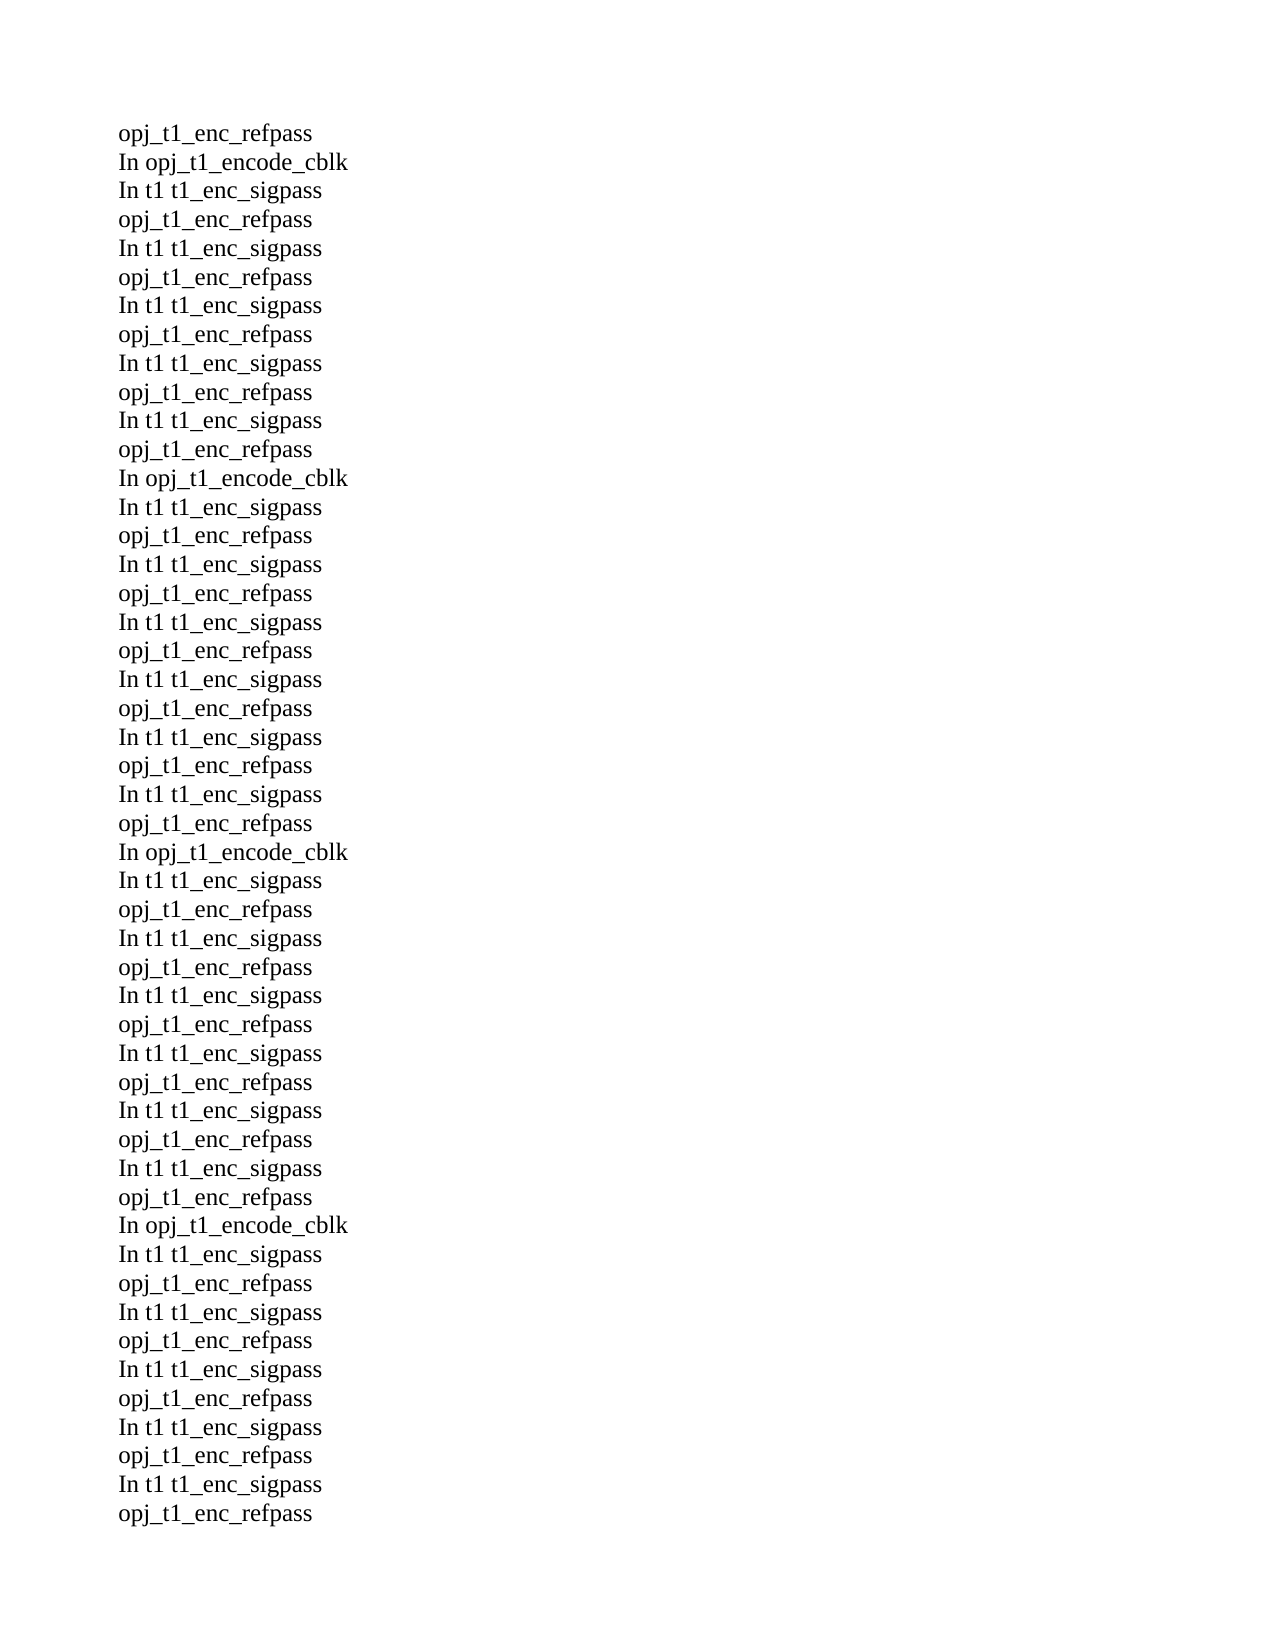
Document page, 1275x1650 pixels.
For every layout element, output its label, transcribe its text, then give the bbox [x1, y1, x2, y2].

text In t1 t1_enc_sigpass [118, 348, 1157, 377]
text In t1 t1_enc_sigpass [118, 722, 1157, 751]
text opj_t1_enc_refpass [118, 1383, 1157, 1412]
text opj_t1_enc_refpass [118, 808, 1157, 837]
text In t1 t1_enc_sigpass [118, 779, 1157, 808]
text opj_t1_enc_refpass [118, 434, 1157, 463]
text opj_t1_enc_refpass [118, 262, 1157, 291]
text opj_t1_enc_refpass [118, 118, 1157, 147]
text In t1 t1_enc_sigpass [118, 1469, 1157, 1498]
text In t1 t1_enc_sigpass [118, 1038, 1157, 1067]
text In opj_t1_encode_cblk [118, 463, 1157, 492]
text opj_t1_enc_refpass [118, 751, 1157, 779]
text In t1 t1_enc_sigpass [118, 981, 1157, 1009]
text opj_t1_enc_refpass [118, 636, 1157, 664]
text In t1 t1_enc_sigpass [118, 1412, 1157, 1441]
text opj_t1_enc_refpass [118, 1326, 1157, 1354]
text opj_t1_enc_refpass [118, 1009, 1157, 1038]
text In t1 t1_enc_sigpass [118, 1354, 1157, 1383]
text opj_t1_enc_refpass [118, 693, 1157, 722]
text opj_t1_enc_refpass [118, 894, 1157, 923]
text opj_t1_enc_refpass [118, 1124, 1157, 1153]
text opj_t1_enc_refpass [118, 319, 1157, 348]
text opj_t1_enc_refpass [118, 521, 1157, 549]
text opj_t1_enc_refpass [118, 952, 1157, 981]
text In t1 t1_enc_sigpass [118, 607, 1157, 636]
text In t1 t1_enc_sigpass [118, 549, 1157, 578]
text opj_t1_enc_refpass [118, 1182, 1157, 1211]
text In t1 t1_enc_sigpass [118, 664, 1157, 693]
text In t1 t1_enc_sigpass [118, 233, 1157, 262]
text opj_t1_enc_refpass [118, 204, 1157, 233]
text In t1 t1_enc_sigpass [118, 866, 1157, 894]
text In t1 t1_enc_sigpass [118, 1239, 1157, 1268]
text opj_t1_enc_refpass [118, 1067, 1157, 1096]
text In t1 t1_enc_sigpass [118, 176, 1157, 204]
text opj_t1_enc_refpass [118, 377, 1157, 406]
text opj_t1_enc_refpass [118, 1441, 1157, 1469]
text In t1 t1_enc_sigpass [118, 291, 1157, 319]
text In t1 t1_enc_sigpass [118, 492, 1157, 521]
text In t1 t1_enc_sigpass [118, 1153, 1157, 1182]
text In t1 t1_enc_sigpass [118, 1096, 1157, 1124]
text opj_t1_enc_refpass [118, 578, 1157, 607]
text In opj_t1_encode_cblk [118, 837, 1157, 866]
text In opj_t1_encode_cblk [118, 147, 1157, 176]
text opj_t1_enc_refpass [118, 1268, 1157, 1297]
text In t1 t1_enc_sigpass [118, 923, 1157, 952]
text In t1 t1_enc_sigpass [118, 1297, 1157, 1326]
text In t1 t1_enc_sigpass [118, 406, 1157, 434]
text opj_t1_enc_refpass [118, 1498, 1157, 1527]
text In opj_t1_encode_cblk [118, 1211, 1157, 1239]
